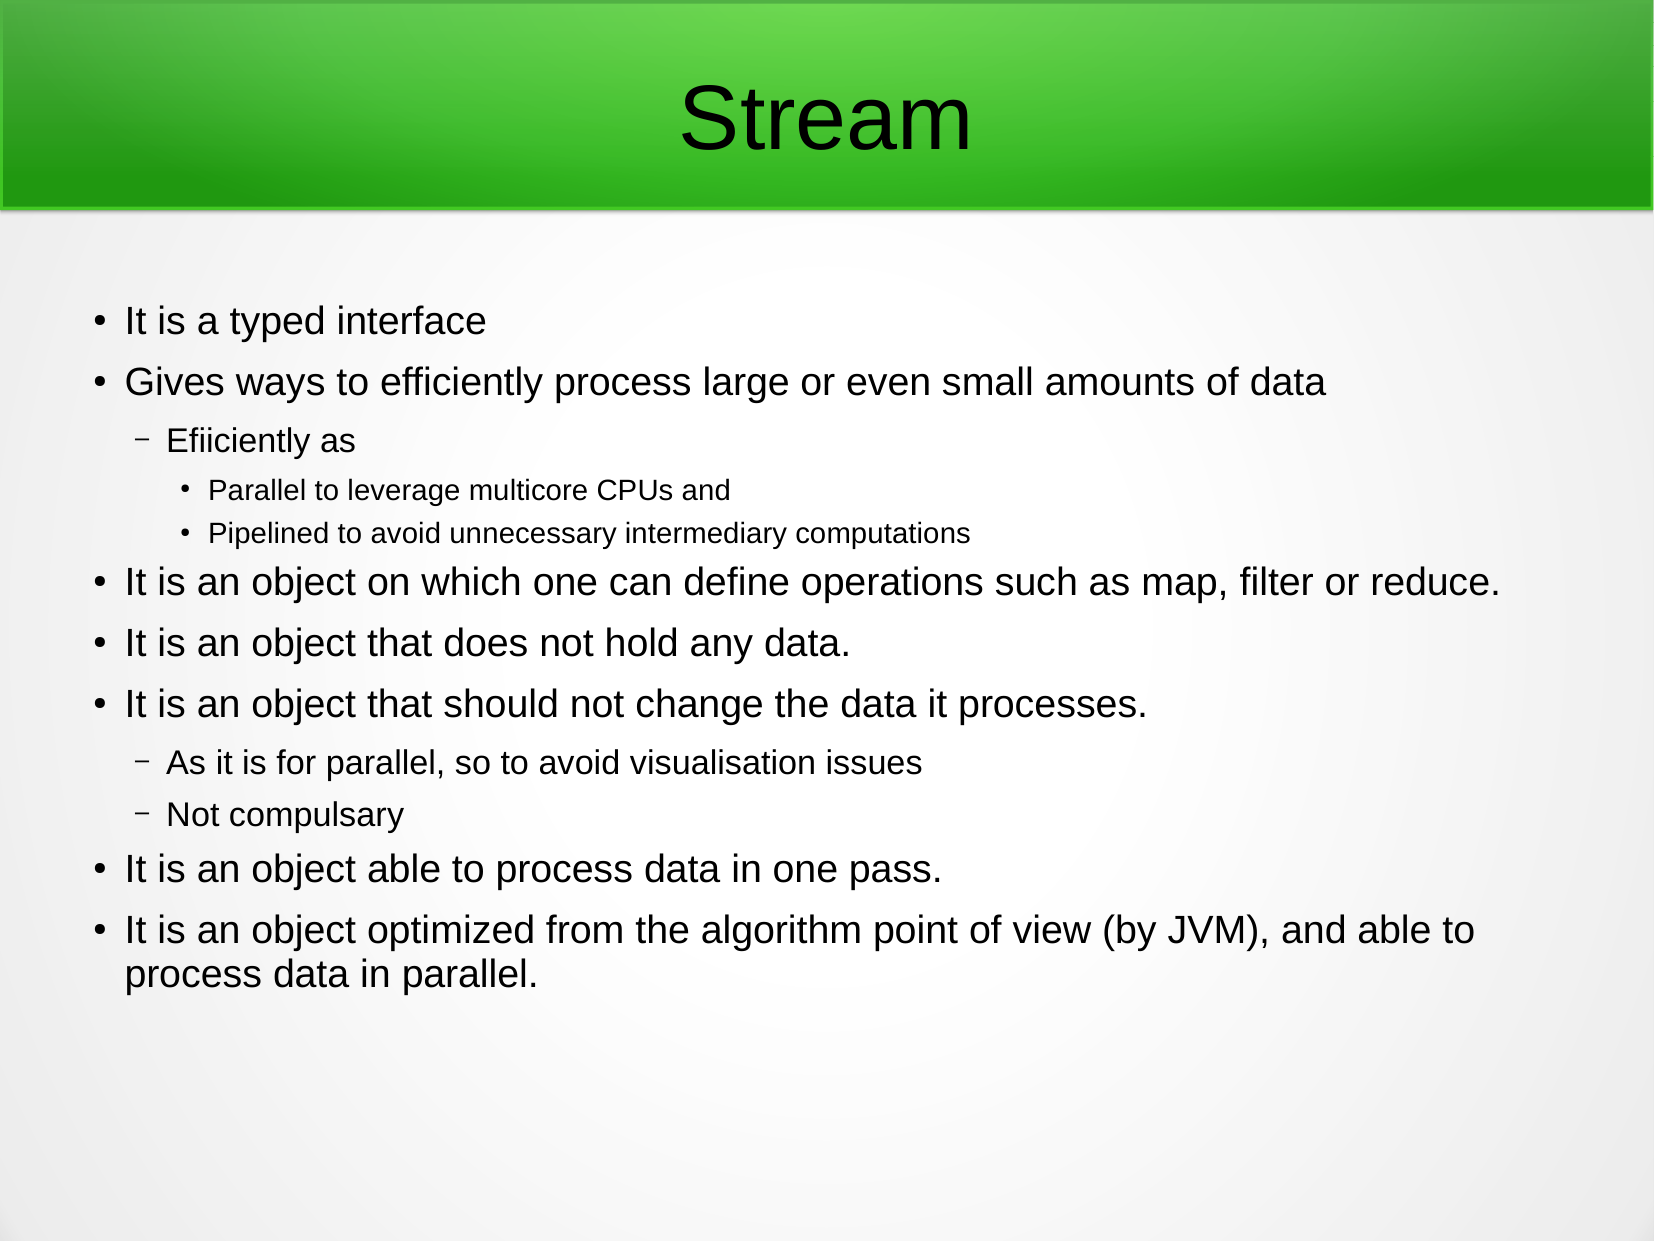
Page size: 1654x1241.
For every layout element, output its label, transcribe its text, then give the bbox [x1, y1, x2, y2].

list It is a typed interface Gives ways to efficiently process large or even small amounts of data Efiiciently as Parallel to leverage multicore CPUs and Pipelined to avoid unnecessary intermediary computations It is an object on which one can define operations such as map, filter or reduce. It is an object that does not hold any data. It is an object that should not change the data it processes. As it is for parallel, so to avoid visualisation issues Not compulsary It is an object able to process data in one pass. It is an object optimized from the algorithm point of view (by JVM), and able to process data in parallel. [82, 299, 1571, 1019]
title Stream [82, 47, 1571, 189]
